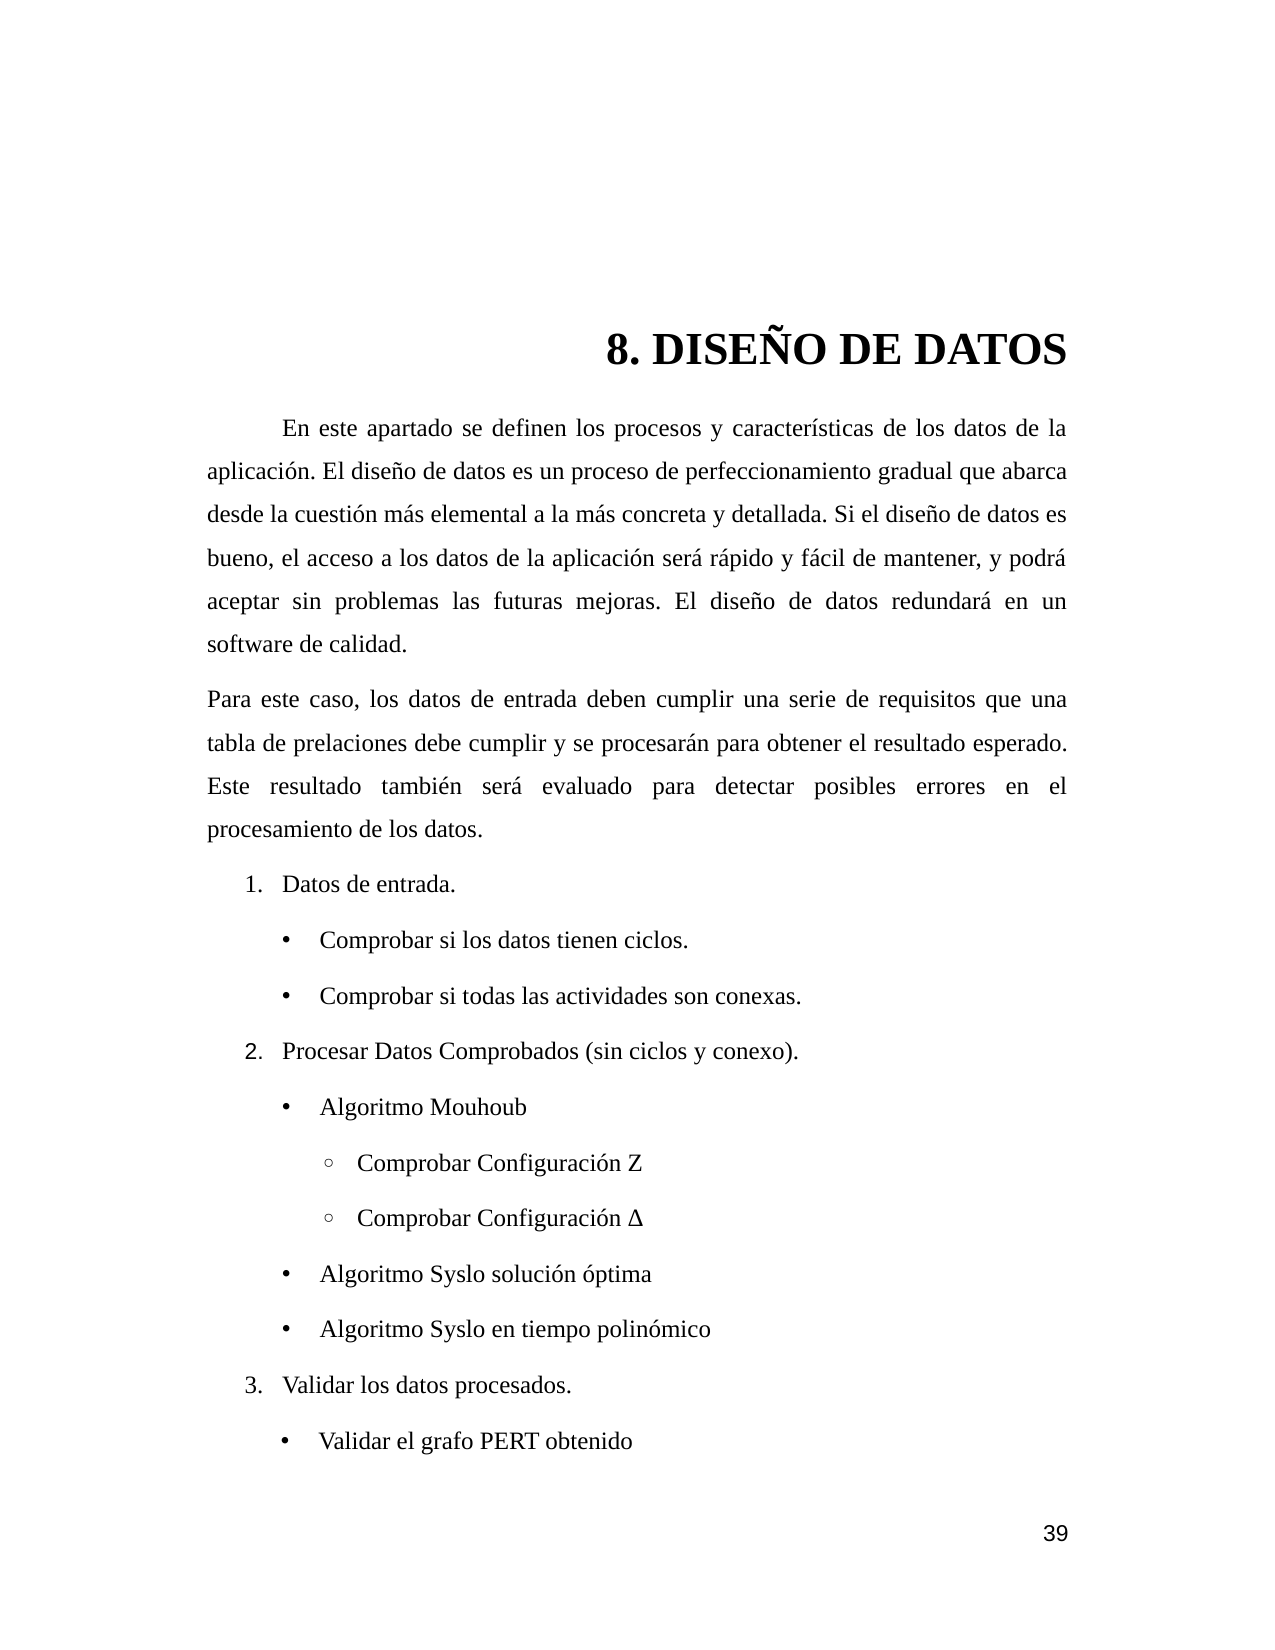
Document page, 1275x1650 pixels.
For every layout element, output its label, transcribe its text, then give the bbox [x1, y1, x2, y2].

list Algoritmo Mouhoub [282, 1092, 1068, 1121]
list Procesar Datos Comprobados (sin ciclos y conexo). [244, 1036, 1068, 1065]
text Para este caso, los datos de entrada deben cumplir una serie de requisitos que una tabla de prelaciones debe cumplir y se procesarán para obtener el resultado esperado. Este resultado también será evaluado para detectar posibles errores en el procesamiento de los datos. [207, 684, 1068, 843]
list Comprobar si los datos tienen ciclos. [282, 925, 1068, 954]
list Datos de entrada. [244, 869, 1068, 898]
text 8. DISEÑO DE DATOS [207, 322, 1068, 374]
list Comprobar si todas las actividades son conexas. [282, 981, 1068, 1009]
list Validar el grafo PERT obtenido [281, 1426, 1068, 1454]
list Algoritmo Syslo solución óptima [282, 1259, 1068, 1288]
list Comprobar Configuración Z [319, 1148, 1068, 1176]
list Comprobar Configuración Δ [319, 1203, 1068, 1232]
list Algoritmo Syslo en tiempo polinómico [282, 1314, 1068, 1343]
list Validar los datos procesados. [244, 1370, 1068, 1399]
text En este apartado se definen los procesos y características de los datos de la aplicación. El diseño de datos es un proceso de perfeccionamiento gradual que abarca desde la cuestión más elemental a la más concreta y detallada. Si el diseño de datos es bueno, el acceso a los datos de la aplicación será rápido y fácil de mantener, y podrá aceptar sin problemas las futuras mejoras. El diseño de datos redundará en un software de calidad. [207, 413, 1068, 658]
